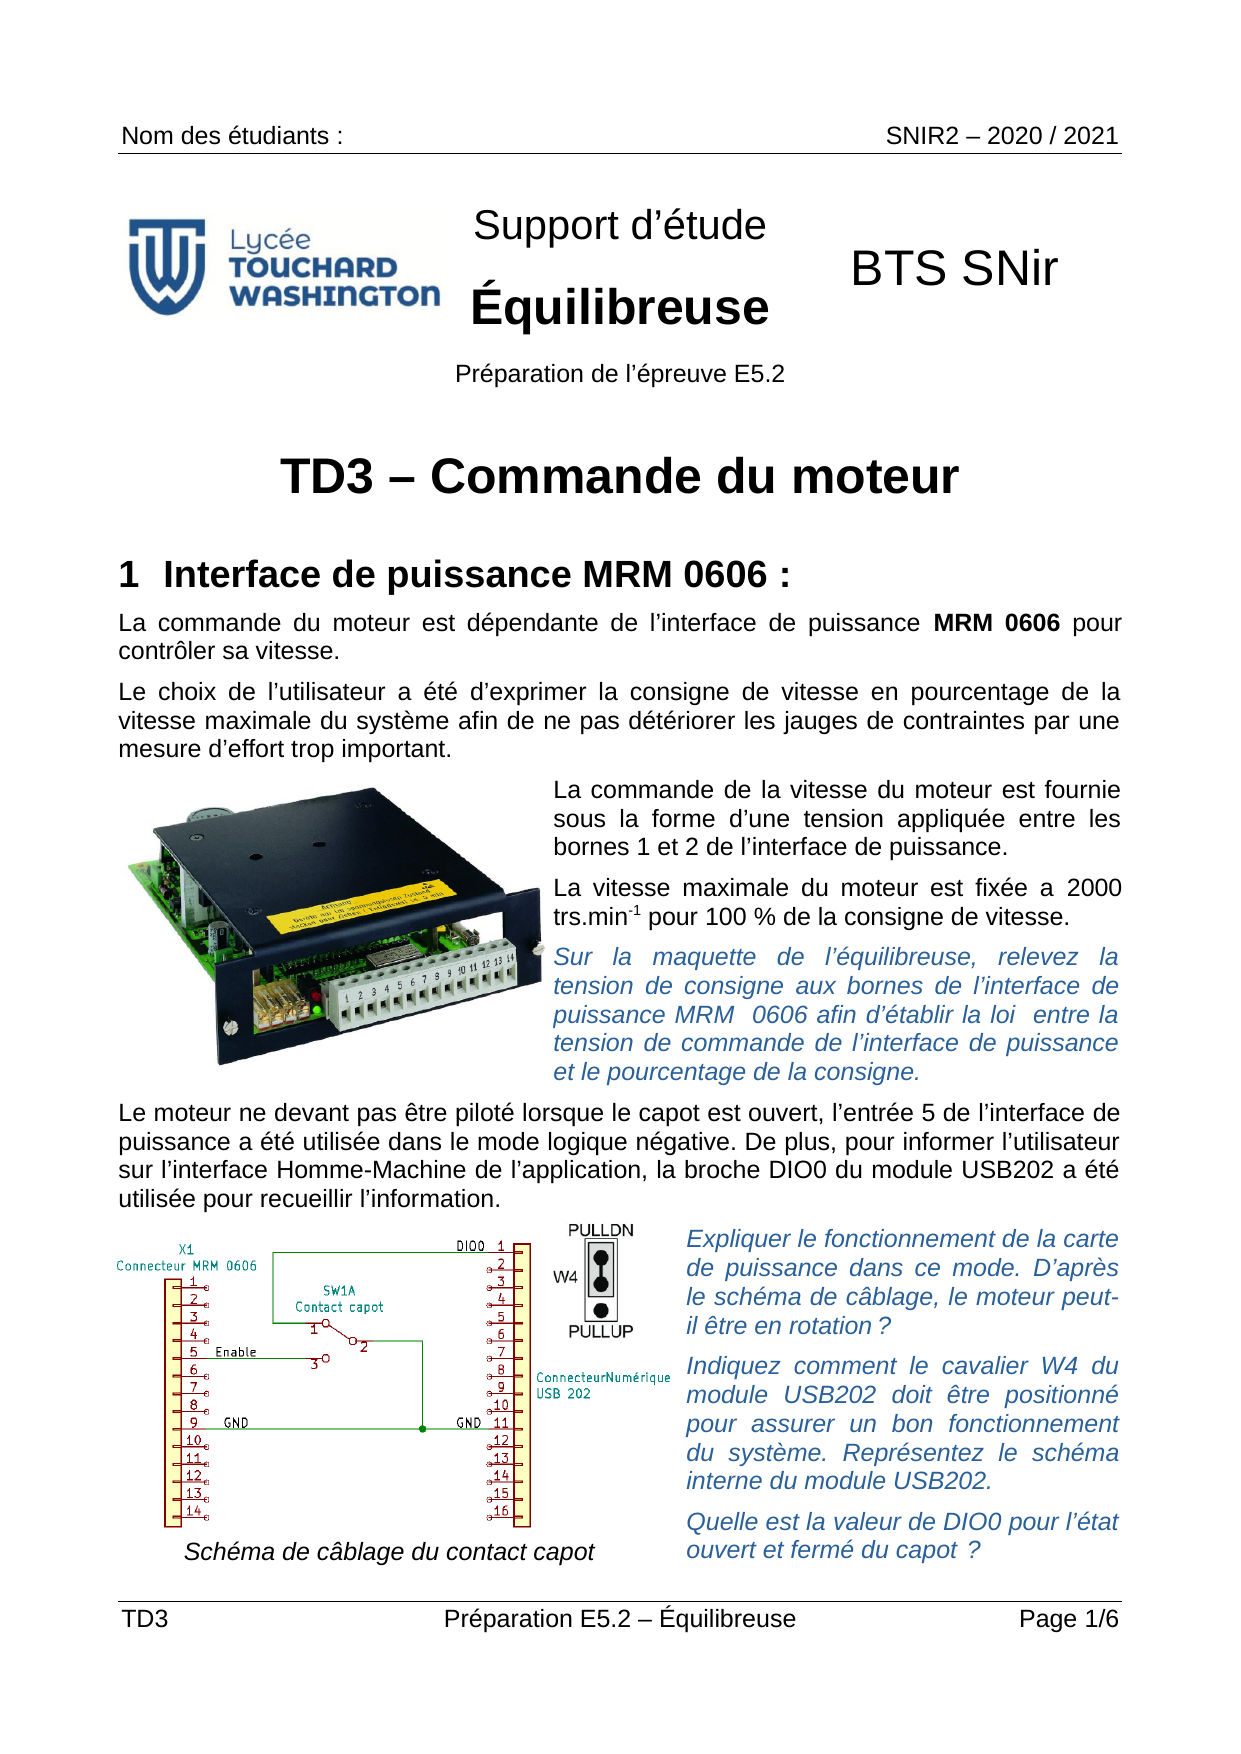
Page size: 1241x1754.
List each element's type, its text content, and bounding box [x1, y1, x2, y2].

table_header [118, 182, 453, 353]
text Expliquer le fonctionnement de la carte de puissance dans ce mode. D’après le schéma de câblage, le moteur peut-il être en rotation ? [644, 1217, 1122, 1339]
table_header Support d’étude Équilibreuse [453, 182, 787, 353]
text Quelle est la valeur de DIO0 pour l’état ouvert et fermé du capot ? [674, 1507, 1122, 1564]
picture [106, 1217, 675, 1532]
text La vitesse maximale du moteur est fixée a 2000 trs.min-1 pour 100 % de la consigne de vitesse. [554, 873, 1122, 930]
picture [123, 212, 447, 319]
picture [93, 785, 554, 1079]
table_cell Préparation de l’épreuve E5.2 [118, 353, 1122, 393]
text Indiquez comment le cavalier W4 du module USB202 doit être positionné pour assurer un bon fonctionnement du système. Représentez le schéma interne du module USB202. [675, 1351, 1122, 1495]
table_header BTS SNir [788, 182, 1122, 353]
title TD3 – Commande du moteur [118, 447, 1122, 504]
text Le choix de l’utilisateur a été d’exprimer la consigne de vitesse en pourcentage de la vitesse maximale du système afin de ne pas détériorer les jauges de contraintes par une mesure d’effort trop important. [118, 677, 1122, 763]
text La commande de la vitesse du moteur est fournie sous la forme d’une tension appliquée entre les bornes 1 et 2 de l’interface de puissance. [118, 775, 1122, 861]
text La commande du moteur est dépendante de l’interface de puissance MRM 0606 pour contrôler sa vitesse. [118, 608, 1122, 665]
text [106, 1217, 538, 1230]
text Le moteur ne devant pas être piloté lorsque le capot est ouvert, l’entrée 5 de l’interface de puissance a été utilisée dans le mode logique négative. De plus, pour informer l’utilisateur sur l’interface Homme-Machine de l’application, la broche DIO0 du module USB202 a été utilisée pour recueillir l’information. [118, 1098, 1122, 1213]
text Sur la maquette de l’équilibreuse, relevez la tension de consigne aux bornes de l’interface de puissance MRM 0606 afin d’établir la loi entre la tension de commande de l’interface de puissance et le pourcentage de la consigne. [118, 942, 1122, 1086]
subtitle Interface de puissance MRM 0606 : [118, 552, 1122, 595]
text Schéma de câblage du contact capot [106, 1532, 674, 1565]
